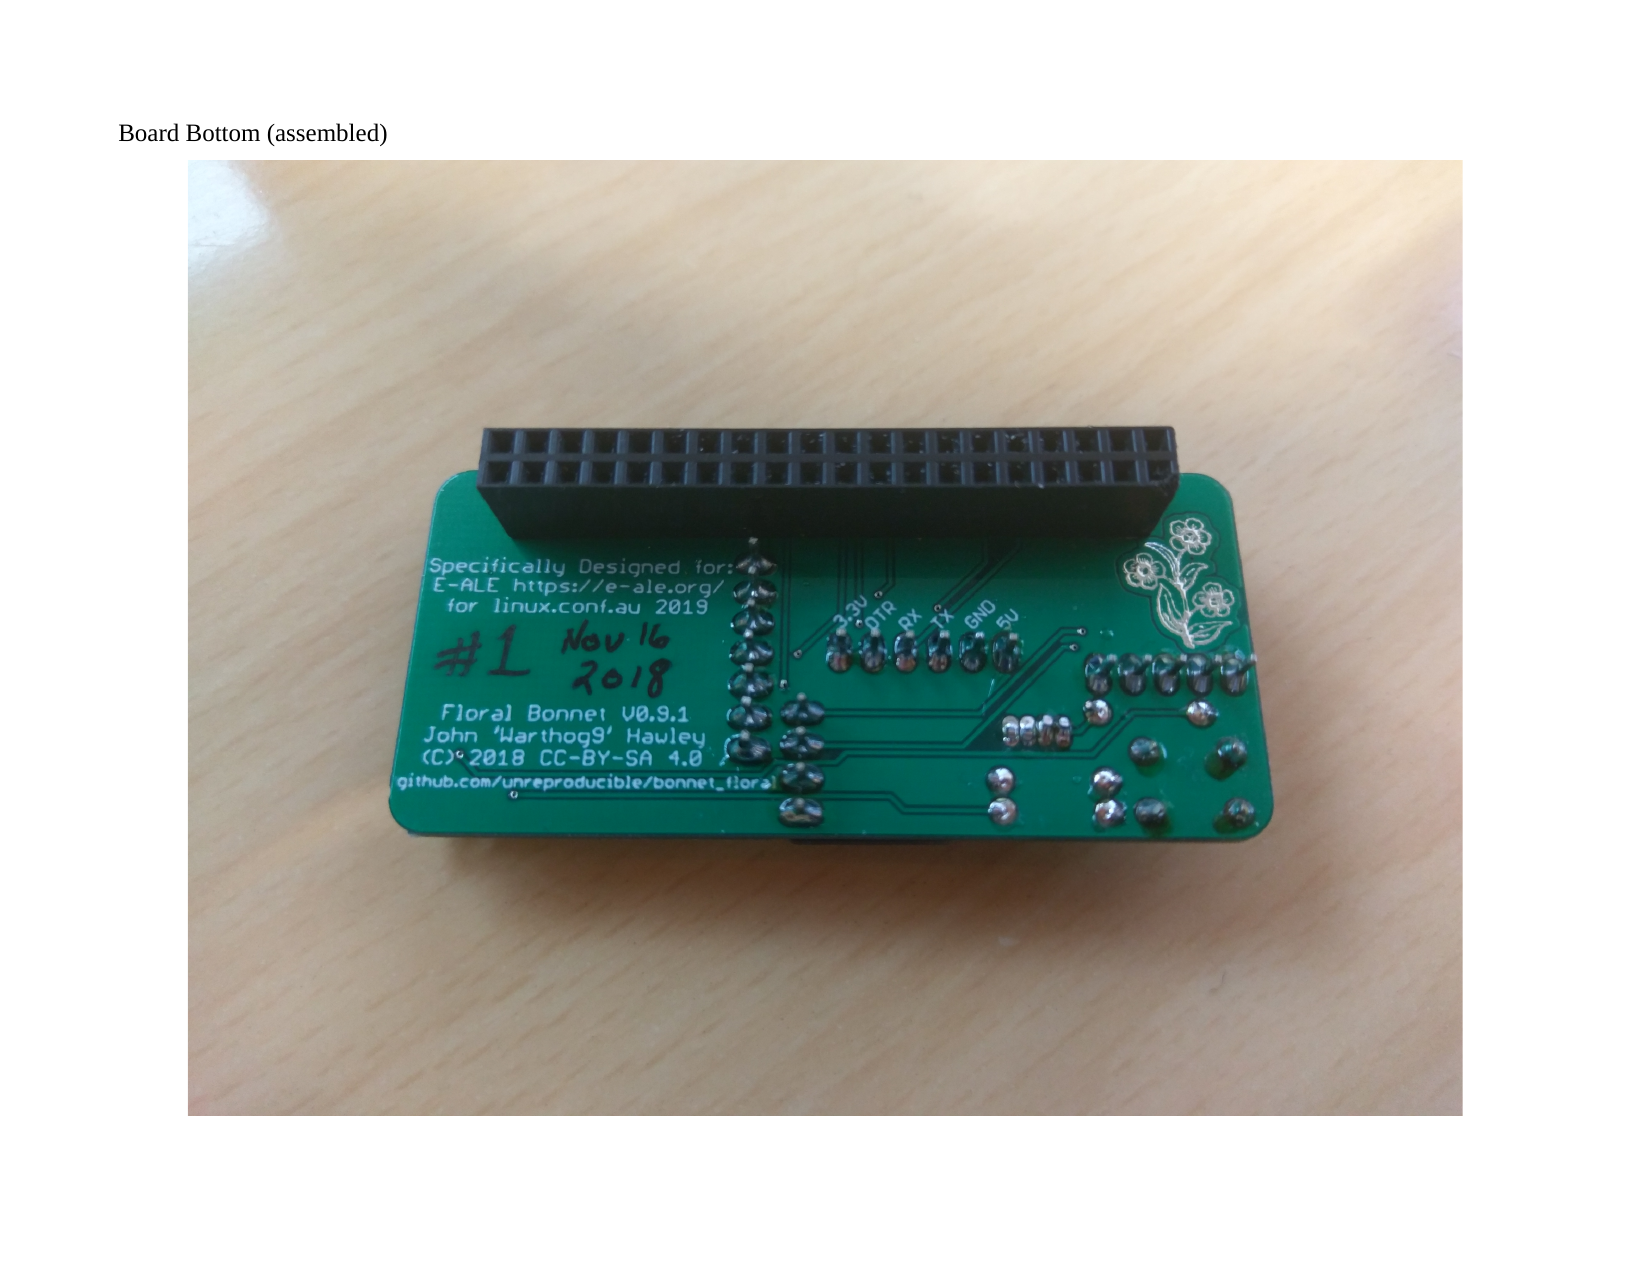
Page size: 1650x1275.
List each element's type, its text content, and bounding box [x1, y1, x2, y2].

picture [189, 161, 1462, 1116]
text Board Bottom (assembled) [118, 118, 1532, 147]
